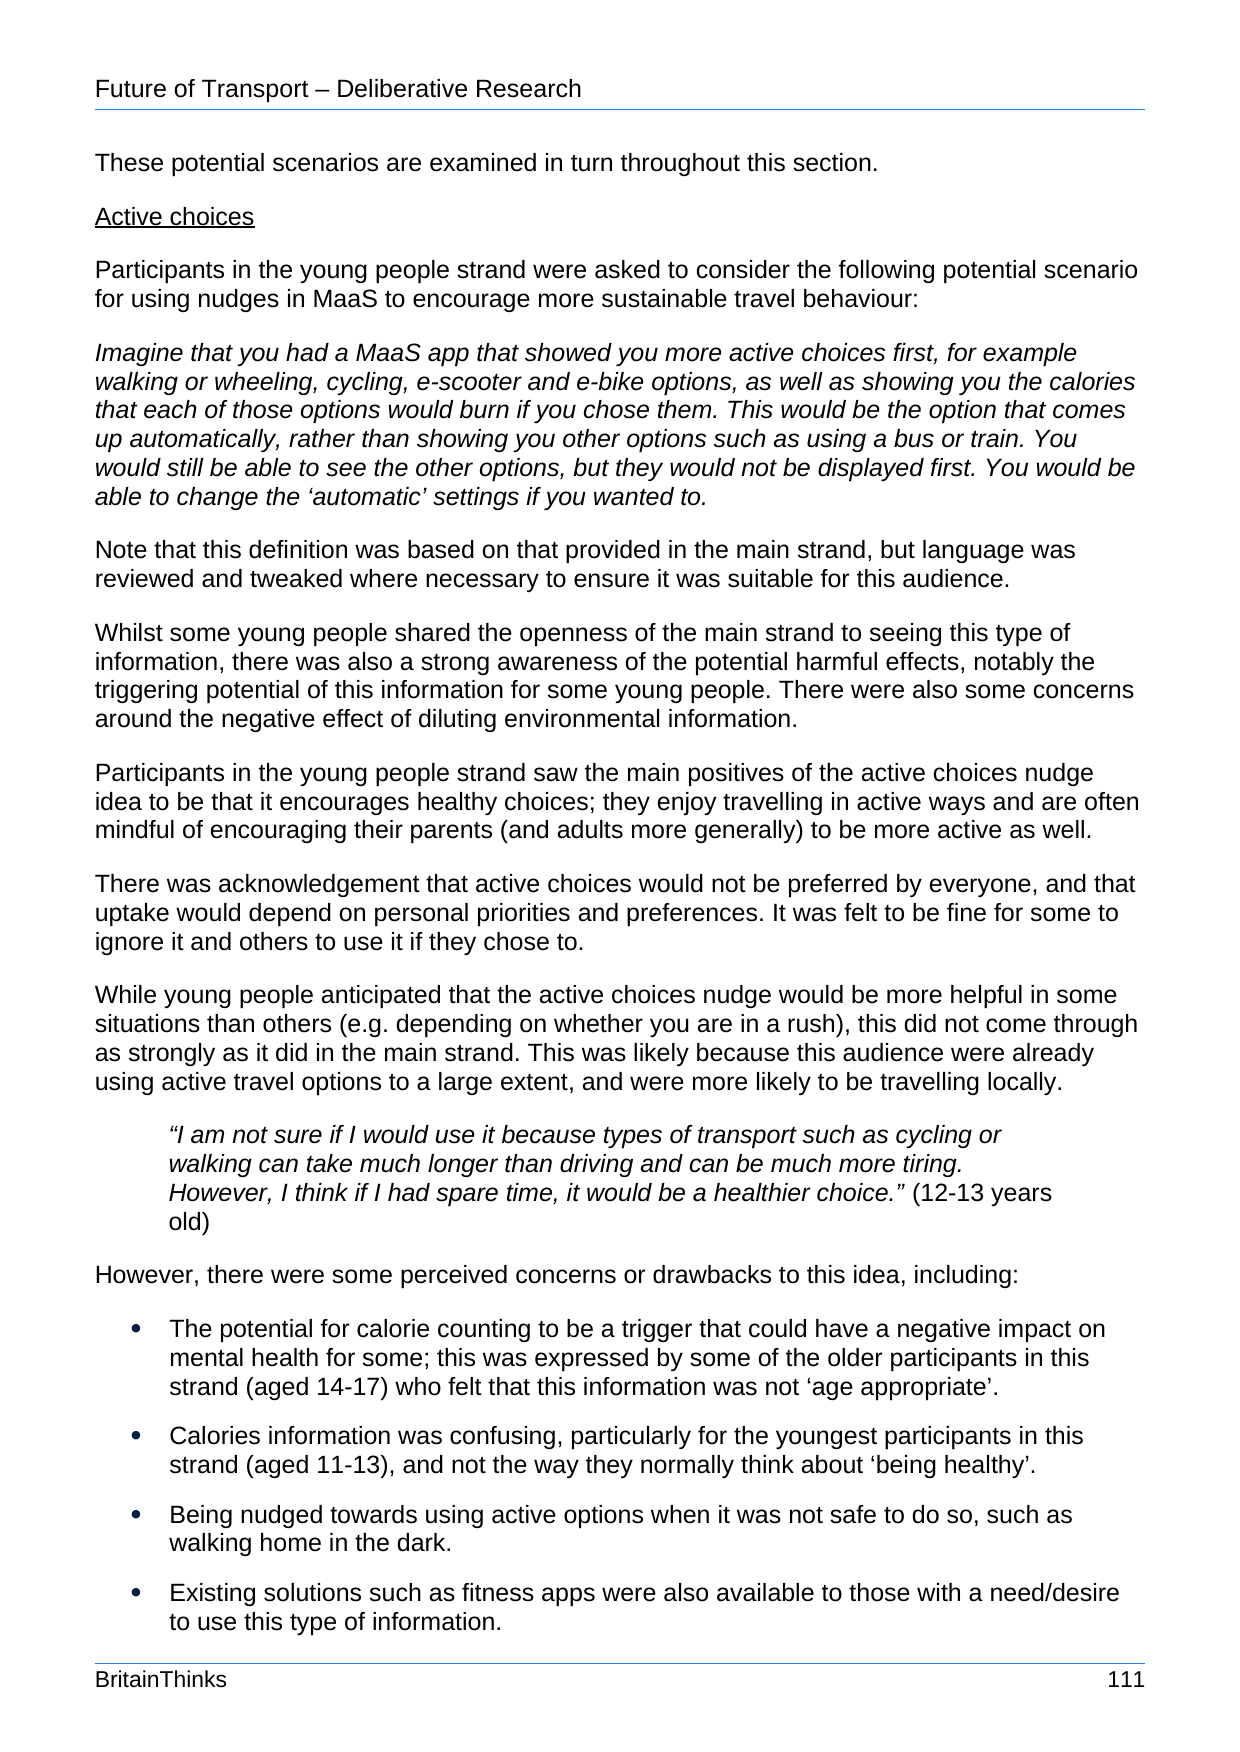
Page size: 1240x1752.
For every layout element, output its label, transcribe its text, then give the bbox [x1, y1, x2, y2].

list Existing solutions such as fitness apps were also available to those with a need/desire to use this type of information. [132, 1578, 1145, 1636]
list The potential for calorie counting to be a trigger that could have a negative impact on mental health for some; this was expressed by some of the older participants in this strand (aged 14-17) who felt that this information was not ‘age appropriate’. [132, 1314, 1145, 1400]
text Imagine that you had a MaaS app that showed you more active choices first, for example walking or wheeling, cycling, e-scooter and e-bike options, as well as showing you the calories that each of those options would burn if you chose them. This would be the option that comes up automatically, rather than showing you other options such as using a bus or train. You would still be able to see the other options, but they would not be displayed first. You would be able to change the ‘automatic’ settings if you wanted to. [94, 338, 1145, 510]
list Being nudged towards using active options when it was not safe to do so, such as walking home in the dark. [132, 1499, 1145, 1557]
text “I am not sure if I would use it because types of transport such as cycling or walking can take much longer than driving and can be much more tiring. However, I think if I had spare time, it would be a healthier choice.” (12-13 years old) [168, 1120, 1071, 1235]
text Active choices [94, 201, 1145, 230]
text Whilst some young people shared the openness of the main strand to seeing this type of information, there was also a strong awareness of the potential harmful effects, notably the triggering potential of this information for some young people. There were also some concerns around the negative effect of diluting environmental information. [94, 618, 1145, 733]
text There was acknowledgement that active choices would not be preferred by everyone, and that uptake would depend on personal priorities and preferences. It was felt to be fine for some to ignore it and others to use it if they chose to. [94, 869, 1145, 955]
text Participants in the young people strand were asked to consider the following potential scenario for using nudges in MaaS to encourage more sustainable travel behaviour: [94, 255, 1145, 313]
text However, there were some perceived concerns or drawbacks to this idea, including: [94, 1260, 1145, 1289]
text While young people anticipated that the active choices nudge would be more helpful in some situations than others (e.g. depending on whether you are in a rush), this did not come through as strongly as it did in the main strand. This was likely because this audience were already using active travel options to a large extent, and were more likely to be travelling locally. [94, 980, 1145, 1095]
text Note that this definition was based on that provided in the main strand, but language was reviewed and tweaked where necessary to ensure it was suitable for this audience. [94, 535, 1145, 593]
list Calories information was confusing, particularly for the youngest participants in this strand (aged 11-13), and not the way they normally think about ‘being healthy’. [132, 1421, 1145, 1479]
text Participants in the young people strand saw the main positives of the active choices nudge idea to be that it encourages healthy choices; they enjoy travelling in active ways and are often mindful of encouraging their parents (and adults more generally) to be more active as well. [94, 758, 1145, 844]
text These potential scenarios are examined in turn throughout this section. [94, 148, 1145, 176]
